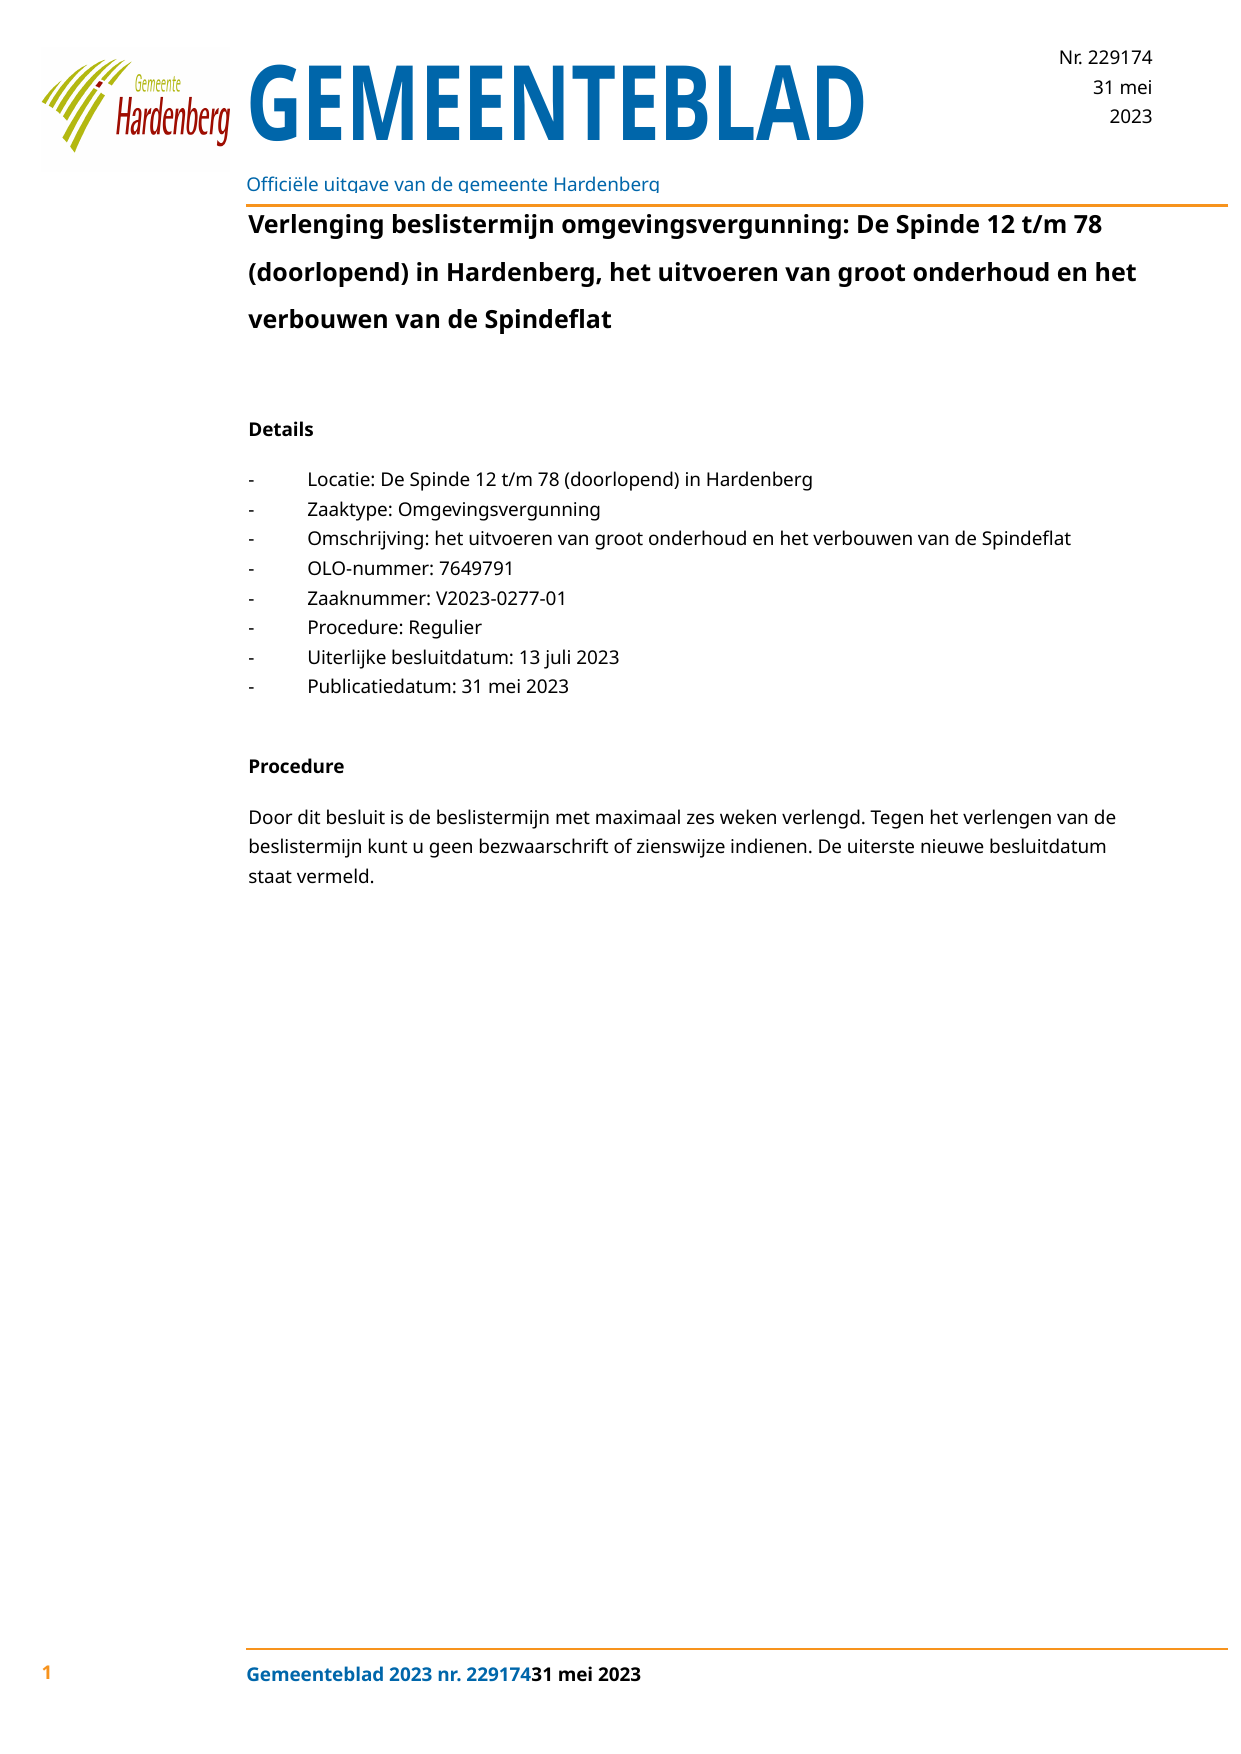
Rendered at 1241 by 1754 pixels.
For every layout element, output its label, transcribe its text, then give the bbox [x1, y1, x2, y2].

list Zaaknummer: V2023-0277-01 [248, 585, 1152, 610]
text Door dit besluit is de beslistermijn met maximaal zes weken verlengd. Tegen het verlengen van de beslistermijn kunt u geen bezwaarschrift of zienswijze indienen. De uiterste nieuwe besluitdatum staat vermeld. [248, 804, 1152, 889]
text Procedure [248, 753, 1152, 779]
picture [41, 47, 231, 172]
list Publicatiedatum: 31 mei 2023 [248, 673, 1152, 699]
text Details [248, 416, 1152, 442]
list Locatie: De Spinde 12 t/m 78 (doorlopend) in Hardenberg [248, 466, 1152, 492]
text Verlenging beslistermijn omgevingsvergunning: De Spinde 12 t/m 78 (doorlopend) in Hardenberg, het uitvoeren van groot onderhoud en het verbouwen van de Spindeflat [248, 207, 1152, 336]
list Procedure: Regulier [248, 614, 1152, 640]
list Uiterlijke besluitdatum: 13 juli 2023 [248, 644, 1152, 669]
list Omschrijving: het uitvoeren van groot onderhoud en het verbouwen van de Spindeflat [248, 526, 1152, 551]
list OLO-nummer: 7649791 [248, 555, 1152, 581]
list Zaaktype: Omgevingsvergunning [248, 496, 1152, 522]
